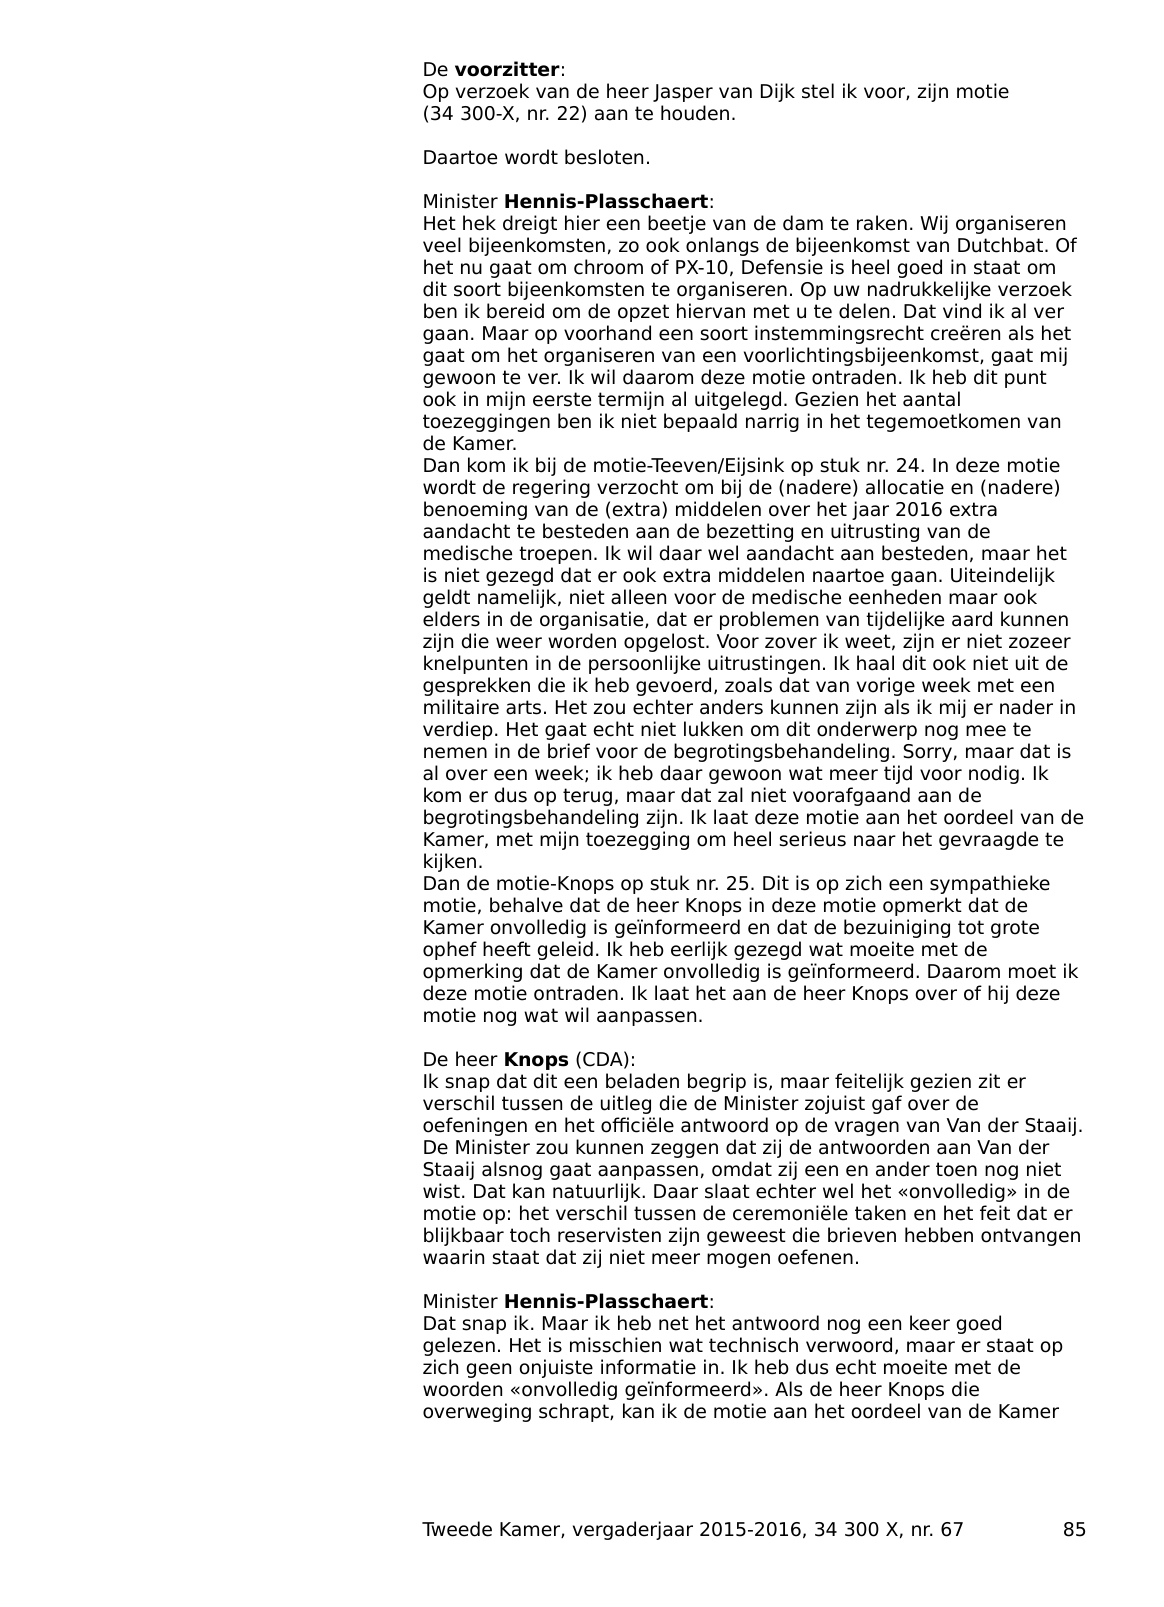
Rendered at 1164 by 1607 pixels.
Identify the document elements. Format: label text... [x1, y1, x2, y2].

text Op verzoek van de heer Jasper van Dijk stel ik voor, zijn motie (34 300-X, nr. 22) aan te houden. [422, 81, 1087, 125]
text De voorzitter: [422, 59, 1087, 81]
text Het hek dreigt hier een beetje van de dam te raken. Wij organiseren veel bijeenkomsten, zo ook onlangs de bijeenkomst van Dutchbat. Of het nu gaat om chroom of PX-10, Defensie is heel goed in staat om dit soort bijeenkomsten te organiseren. Op uw nadrukkelijke verzoek ben ik bereid om de opzet hiervan met u te delen. Dat vind ik al ver gaan. Maar op voorhand een soort instemmingsrecht creëren als het gaat om het organiseren van een voorlichtingsbijeenkomst, gaat mij gewoon te ver. Ik wil daarom deze motie ontraden. Ik heb dit punt ook in mijn eerste termijn al uitgelegd. Gezien het aantal toezeggingen ben ik niet bepaald narrig in het tegemoetkomen van de Kamer. [422, 213, 1087, 455]
text Minister Hennis-Plasschaert: [422, 1291, 1087, 1313]
text Ik snap dat dit een beladen begrip is, maar feitelijk gezien zit er verschil tussen de uitleg die de Minister zojuist gaf over de oefeningen en het officiële antwoord op de vragen van Van der Staaij. De Minister zou kunnen zeggen dat zij de antwoorden aan Van der Staaij alsnog gaat aanpassen, omdat zij een en ander toen nog niet wist. Dat kan natuurlijk. Daar slaat echter wel het «onvolledig» in de motie op: het verschil tussen de ceremoniële taken en het feit dat er blijkbaar toch reservisten zijn geweest die brieven hebben ontvangen waarin staat dat zij niet meer mogen oefenen. [422, 1071, 1087, 1268]
text Dat snap ik. Maar ik heb net het antwoord nog een keer goed gelezen. Het is misschien wat technisch verwoord, maar er staat op zich geen onjuiste informatie in. Ik heb dus echt moeite met de woorden «onvolledig geïnformeerd». Als de heer Knops die overweging schrapt, kan ik de motie aan het oordeel van de Kamer [422, 1313, 1087, 1423]
text Daartoe wordt besloten. [422, 147, 1087, 169]
text De heer Knops (CDA): [422, 1049, 1087, 1071]
text Minister Hennis-Plasschaert: [422, 191, 1087, 213]
text Dan de motie-Knops op stuk nr. 25. Dit is op zich een sympathieke motie, behalve dat de heer Knops in deze motie opmerkt dat de Kamer onvolledig is geïnformeerd en dat de bezuiniging tot grote ophef heeft geleid. Ik heb eerlijk gezegd wat moeite met de opmerking dat de Kamer onvolledig is geïnformeerd. Daarom moet ik deze motie ontraden. Ik laat het aan de heer Knops over of hij deze motie nog wat wil aanpassen. [422, 873, 1087, 1027]
text Dan kom ik bij de motie-Teeven/Eijsink op stuk nr. 24. In deze motie wordt de regering verzocht om bij de (nadere) allocatie en (nadere) benoeming van de (extra) middelen over het jaar 2016 extra aandacht te besteden aan de bezetting en uitrusting van de medische troepen. Ik wil daar wel aandacht aan besteden, maar het is niet gezegd dat er ook extra middelen naartoe gaan. Uiteindelijk geldt namelijk, niet alleen voor de medische eenheden maar ook elders in de organisatie, dat er problemen van tijdelijke aard kunnen zijn die weer worden opgelost. Voor zover ik weet, zijn er niet zozeer knelpunten in de persoonlijke uitrustingen. Ik haal dit ook niet uit de gesprekken die ik heb gevoerd, zoals dat van vorige week met een militaire arts. Het zou echter anders kunnen zijn als ik mij er nader in verdiep. Het gaat echt niet lukken om dit onderwerp nog mee te nemen in de brief voor de begrotingsbehandeling. Sorry, maar dat is al over een week; ik heb daar gewoon wat meer tijd voor nodig. Ik kom er dus op terug, maar dat zal niet voorafgaand aan de begrotingsbehandeling zijn. Ik laat deze motie aan het oordeel van de Kamer, met mijn toezegging om heel serieus naar het gevraagde te kijken. [422, 455, 1087, 873]
